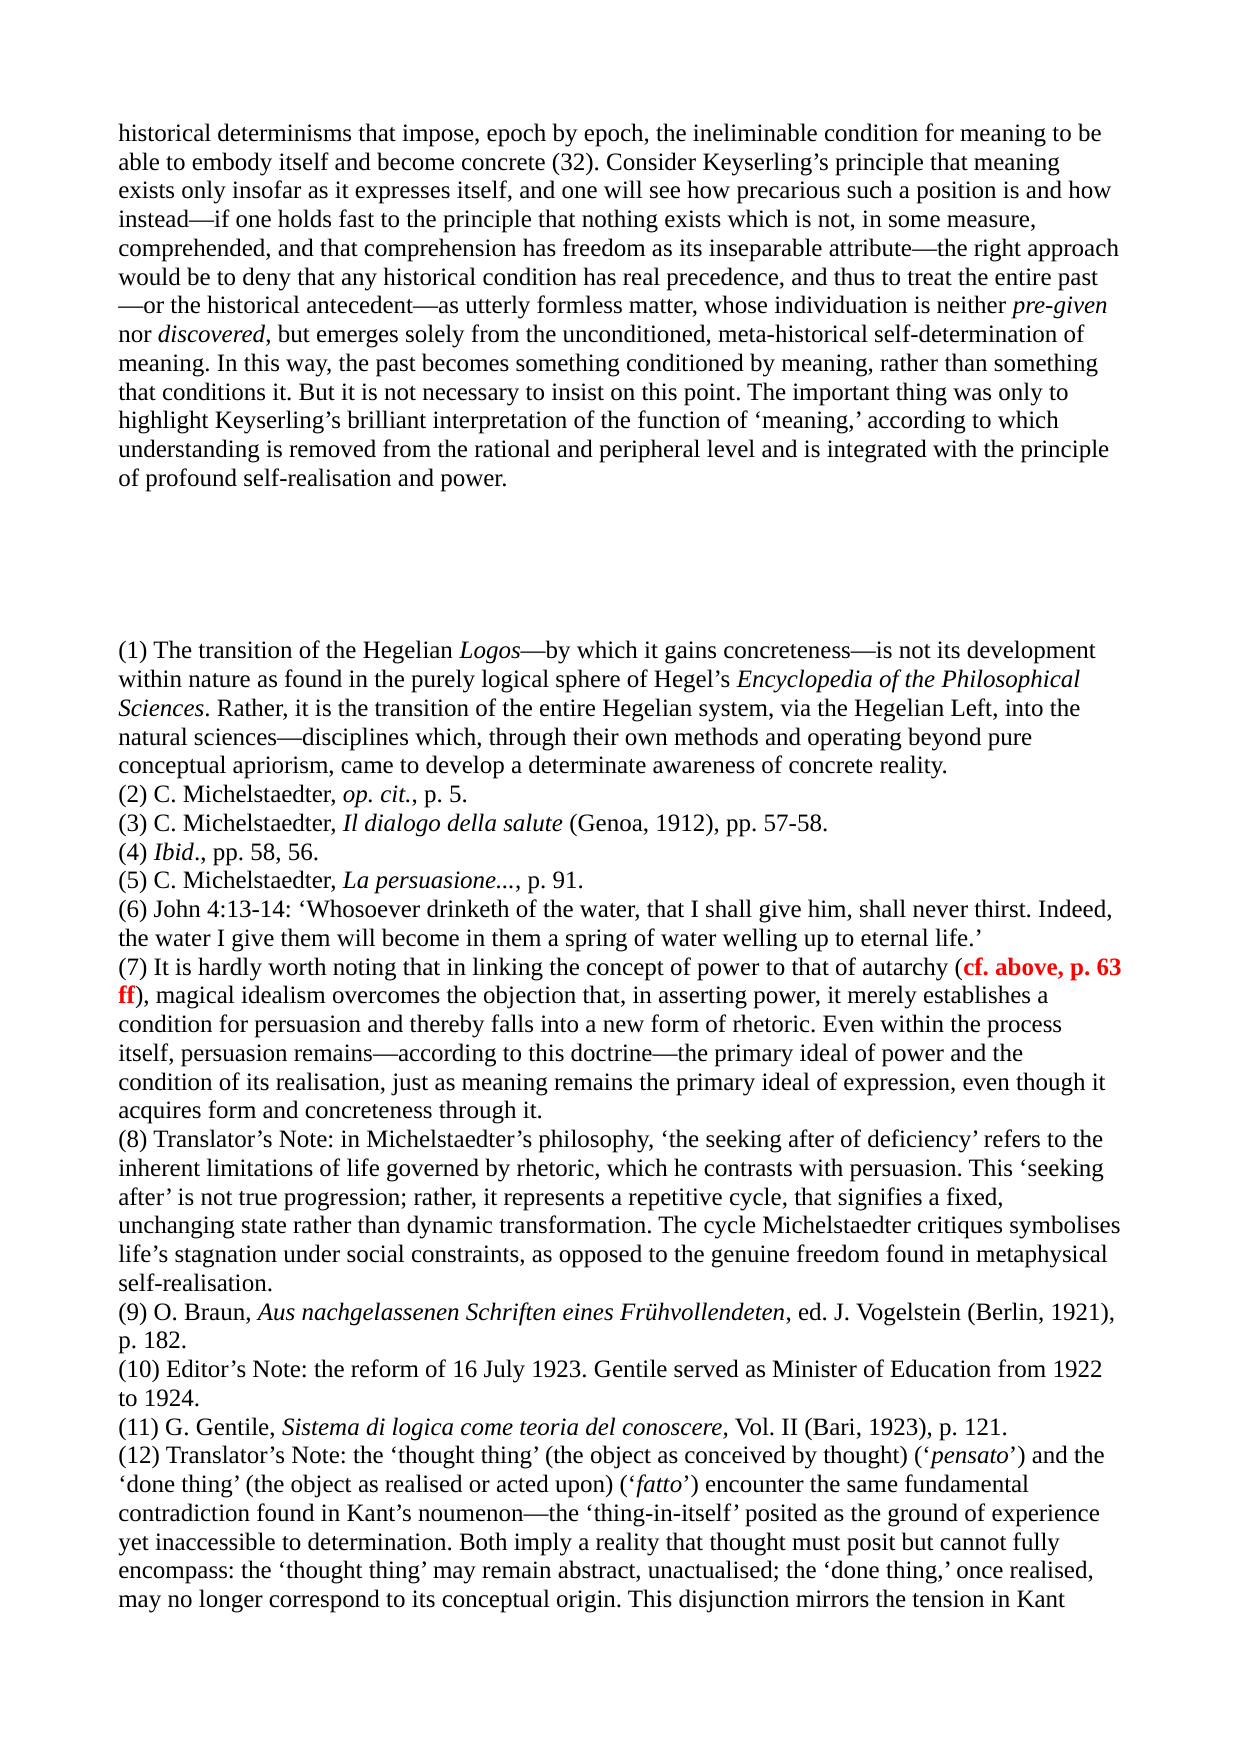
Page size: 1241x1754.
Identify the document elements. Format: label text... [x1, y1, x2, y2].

text (1) The transition of the Hegelian Logos—by which it gains concreteness—is not its development within nature as found in the purely logical sphere of Hegel’s Encyclopedia of the Philosophical Sciences. Rather, it is the transition of the entire Hegelian system, via the Hegelian Left, into the natural sciences—disciplines which, through their own methods and operating beyond pure conceptual apriorism, came to develop a determinate awareness of concrete reality. [118, 636, 1122, 779]
text (8) Translator’s Note: in Michelstaedter’s philosophy, ‘the seeking after of deficiency’ refers to the inherent limitations of life governed by rhetoric, which he contrasts with persuasion. This ‘seeking after’ is not true progression; rather, it represents a repetitive cycle, that signifies a fixed, unchanging state rather than dynamic transformation. The cycle Michelstaedter critiques symbolises life’s stagnation under social constraints, as opposed to the genuine freedom found in metaphysical self-realisation. [118, 1124, 1122, 1297]
text (12) Translator’s Note: the ‘thought thing’ (the object as conceived by thought) (‘pensato’) and the ‘done thing’ (the object as realised or acted upon) (‘fatto’) encounter the same fundamental contradiction found in Kant’s noumenon—the ‘thing-in-itself’ posited as the ground of experience yet inaccessible to determination. Both imply a reality that thought must posit but cannot fully encompass: the ‘thought thing’ may remain abstract, unactualised; the ‘done thing,’ once realised, may no longer correspond to its conceptual origin. This disjunction mirrors the tension in Kant [118, 1441, 1122, 1613]
text (9) O. Braun, Aus nachgelassenen Schriften eines Frühvollendeten, ed. J. Vogelstein (Berlin, 1921), p. 182. (10) Editor’s Note: the reform of 16 July 1923. Gentile served as Minister of Education from 1922 to 1924. (11) G. Gentile, Sistema di logica come teoria del conoscere, Vol. II (Bari, 1923), p. 121. [118, 1297, 1122, 1441]
text (7) It is hardly worth noting that in linking the concept of power to that of autarchy (cf. above, p. 63 ff), magical idealism overcomes the objection that, in asserting power, it merely establishes a condition for persuasion and thereby falls into a new form of rhetoric. Even within the process itself, persuasion remains—according to this doctrine—the primary ideal of power and the condition of its realisation, just as meaning remains the primary ideal of expression, even though it acquires form and concreteness through it. [118, 952, 1122, 1124]
text (2) C. Michelstaedter, op. cit., p. 5. (3) C. Michelstaedter, Il dialogo della salute (Genoa, 1912), pp. 57-58. (4) Ibid., pp. 58, 56. (5) C. Michelstaedter, La persuasione..., p. 91. (6) John 4:13-14: ‘Whosoever drinketh of the water, that I shall give him, shall never thirst. Indeed, the water I give them will become in them a spring of water welling up to eternal life.’ [118, 779, 1122, 952]
text historical determinisms that impose, epoch by epoch, the ineliminable condition for meaning to be able to embody itself and become concrete (32). Consider Keyserling’s principle that meaning exists only insofar as it expresses itself, and one will see how precarious such a position is and how instead—if one holds fast to the principle that nothing exists which is not, in some measure, comprehended, and that comprehension has freedom as its inseparable attribute—the right approach would be to deny that any historical condition has real precedence, and thus to treat the entire past—or the historical antecedent—as utterly formless matter, whose individuation is neither pre-given nor discovered, but emerges solely from the unconditioned, meta-historical self-determination of meaning. In this way, the past becomes something conditioned by meaning, rather than something that conditions it. But it is not necessary to insist on this point. The important thing was only to highlight Keyserling’s brilliant interpretation of the function of ‘meaning,’ according to which understanding is removed from the rational and peripheral level and is integrated with the principle of profound self-realisation and power. [118, 118, 1122, 492]
